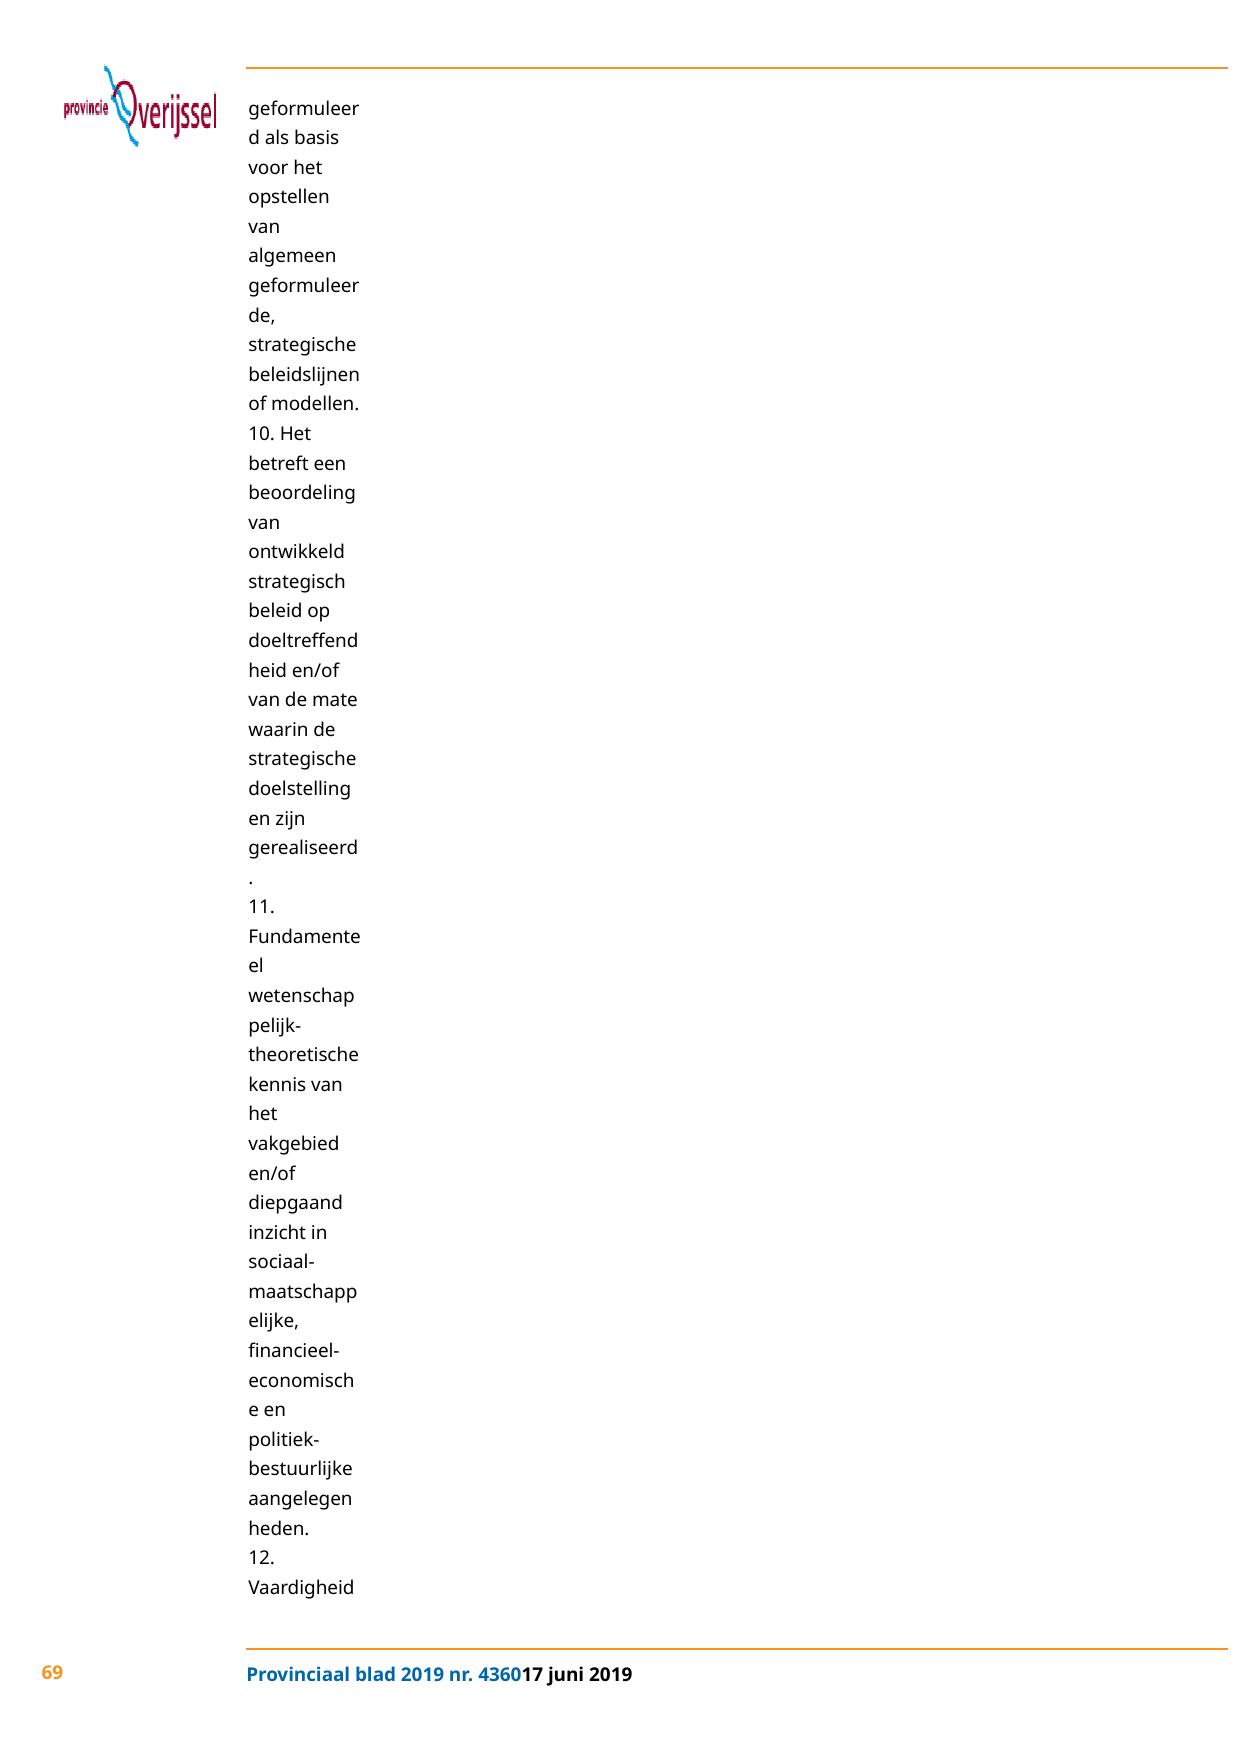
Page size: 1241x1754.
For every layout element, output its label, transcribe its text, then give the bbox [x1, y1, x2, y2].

table_cell [700, 95, 813, 1600]
picture [41, 47, 231, 172]
table_cell [474, 95, 587, 1600]
table_cell geformuleerd als basis voor het opstellen van algemeen geformuleerde, strategische beleidslijnen of modellen. 10. Het betreft een beoordeling van ontwikkeld strategisch beleid op doeltreffendheid en/of van de mate waarin de strategische doelstellingen zijn gerealiseerd. 11. Fundamenteel wetenschappelijk-theoretische kennis van het vakgebied en/of diepgaand inzicht in sociaal-maatschappelijke, financieel-economische en politiek-bestuurlijke aangelegenheden. 12. Vaardigheid [248, 95, 361, 1600]
table_cell [587, 95, 700, 1600]
table_cell [1039, 95, 1152, 1600]
table_cell [813, 95, 926, 1600]
table_cell [361, 95, 474, 1600]
table_cell [926, 95, 1038, 1600]
